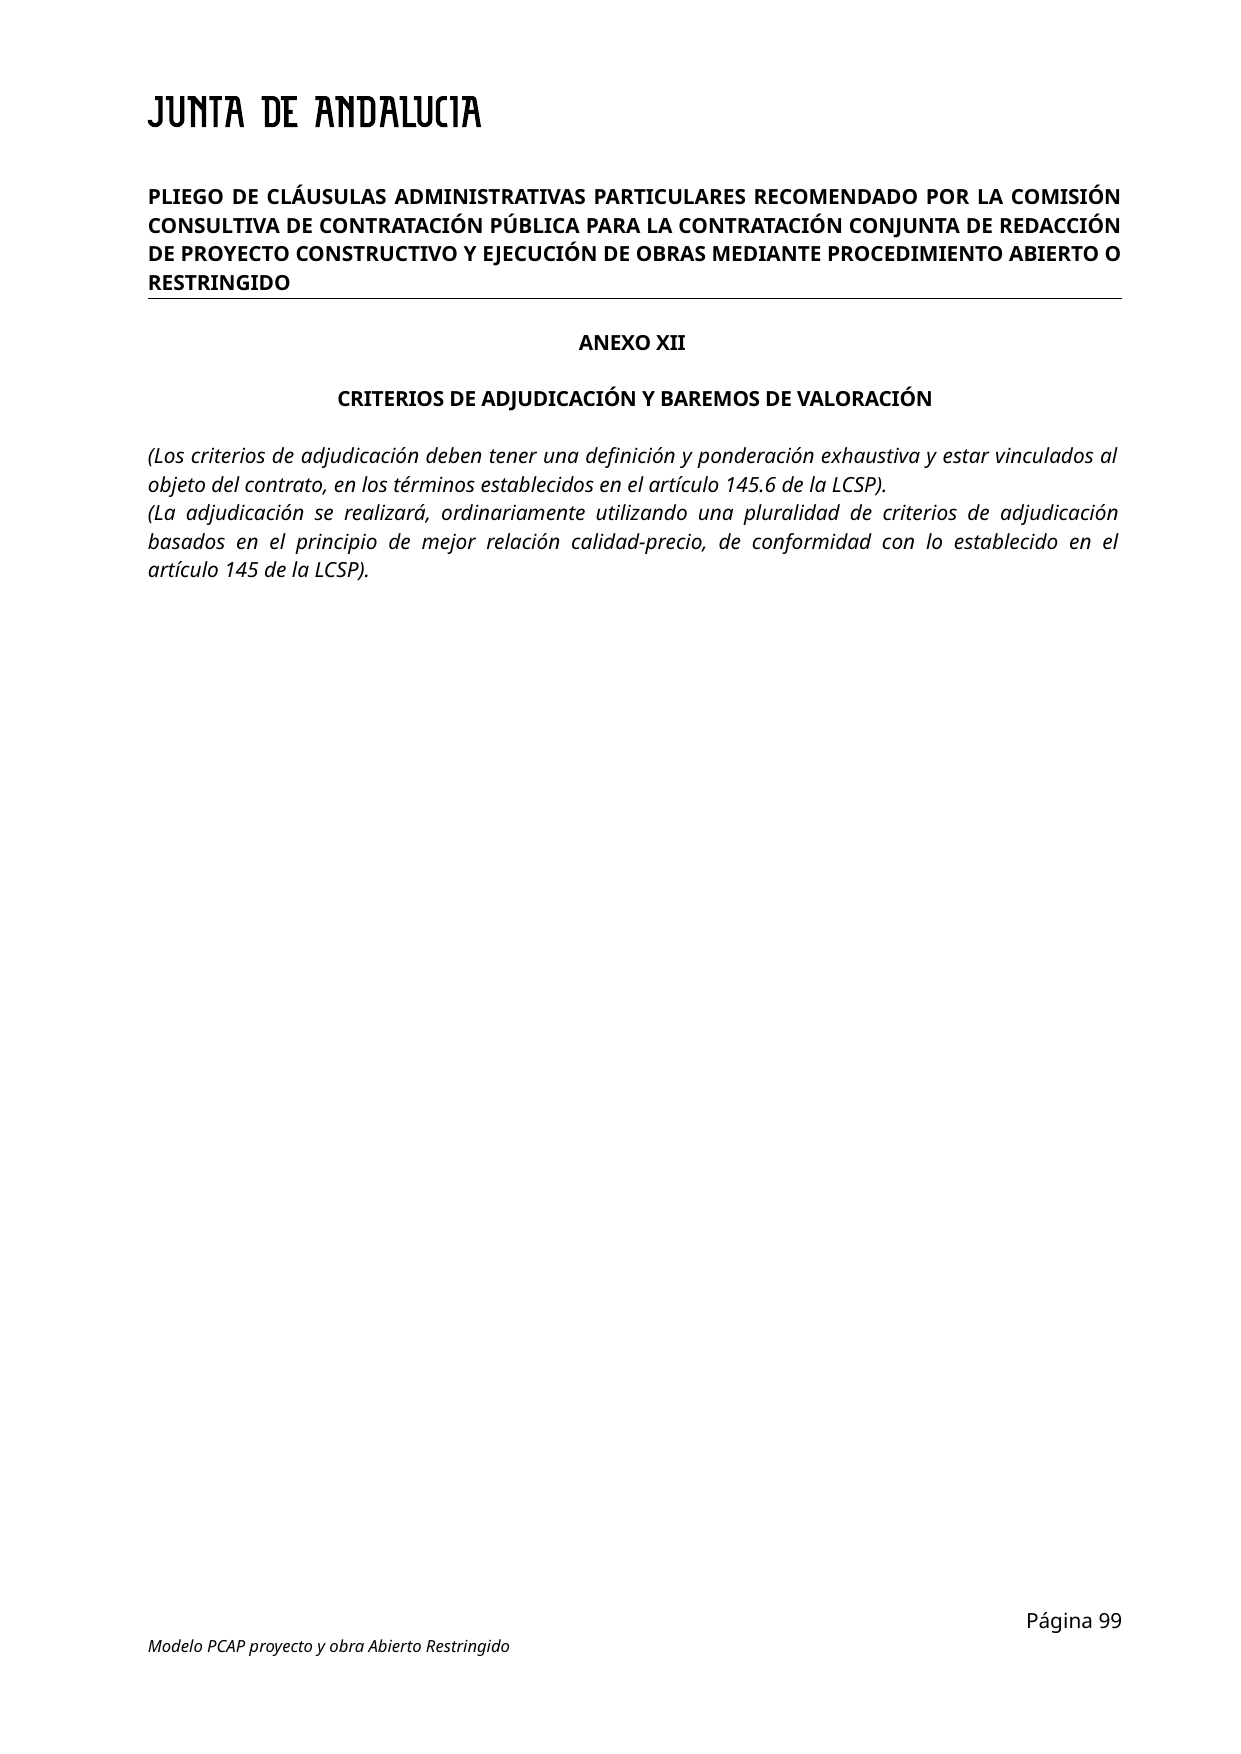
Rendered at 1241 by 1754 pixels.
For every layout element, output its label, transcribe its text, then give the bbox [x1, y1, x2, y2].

text (Los criterios de adjudicación deben tener una definición y ponderación exhaustiva y estar vinculados al objeto del contrato, en los términos establecidos en el artículo 145.6 de la LCSP). [148, 441, 1122, 498]
text ANEXO XII [148, 328, 1122, 356]
text CRITERIOS DE ADJUDICACIÓN Y BAREMOS DE VALORACIÓN [148, 384, 1122, 413]
text PLIEGO DE CLÁUSULAS ADMINISTRATIVAS PARTICULARES RECOMENDADO POR LA COMISIÓN CONSULTIVA DE CONTRATACIÓN PÚBLICA PARA LA CONTRATACIÓN CONJUNTA DE REDACCIÓN DE PROYECTO CONSTRUCTIVO Y EJECUCIÓN DE OBRAS MEDIANTE PROCEDIMIENTO ABIERTO O RESTRINGIDO [148, 182, 1122, 298]
text (La adjudicación se realizará, ordinariamente utilizando una pluralidad de criterios de adjudicación basados en el principio de mejor relación calidad-precio, de conformidad con lo establecido en el artículo 145 de la LCSP). [148, 498, 1122, 584]
